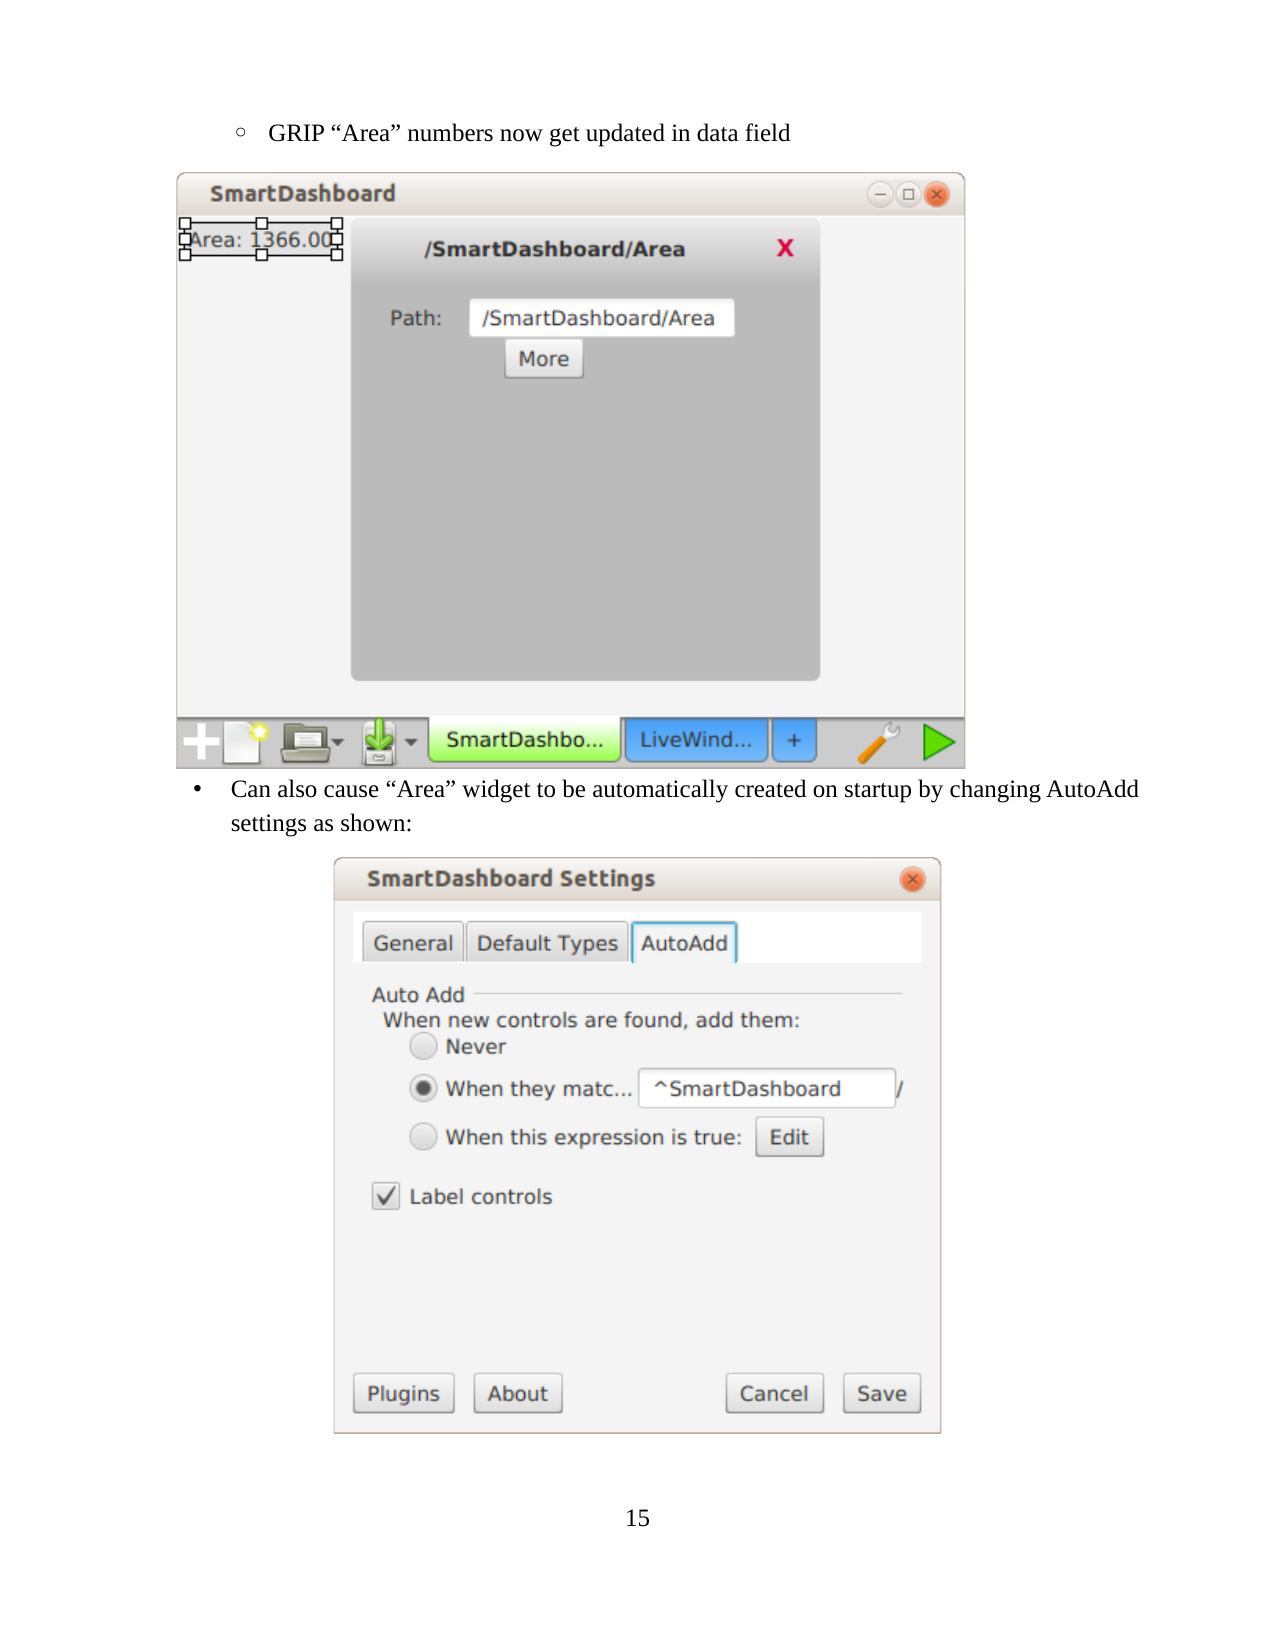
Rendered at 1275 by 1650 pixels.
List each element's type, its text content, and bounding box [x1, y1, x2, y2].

picture [176, 172, 966, 769]
list GRIP “Area” numbers now get updated in data field [231, 118, 1157, 147]
list Can also cause “Area” widget to be automatically created on startup by changing AutoAdd settings as shown: [193, 769, 1157, 837]
picture [333, 857, 942, 1434]
